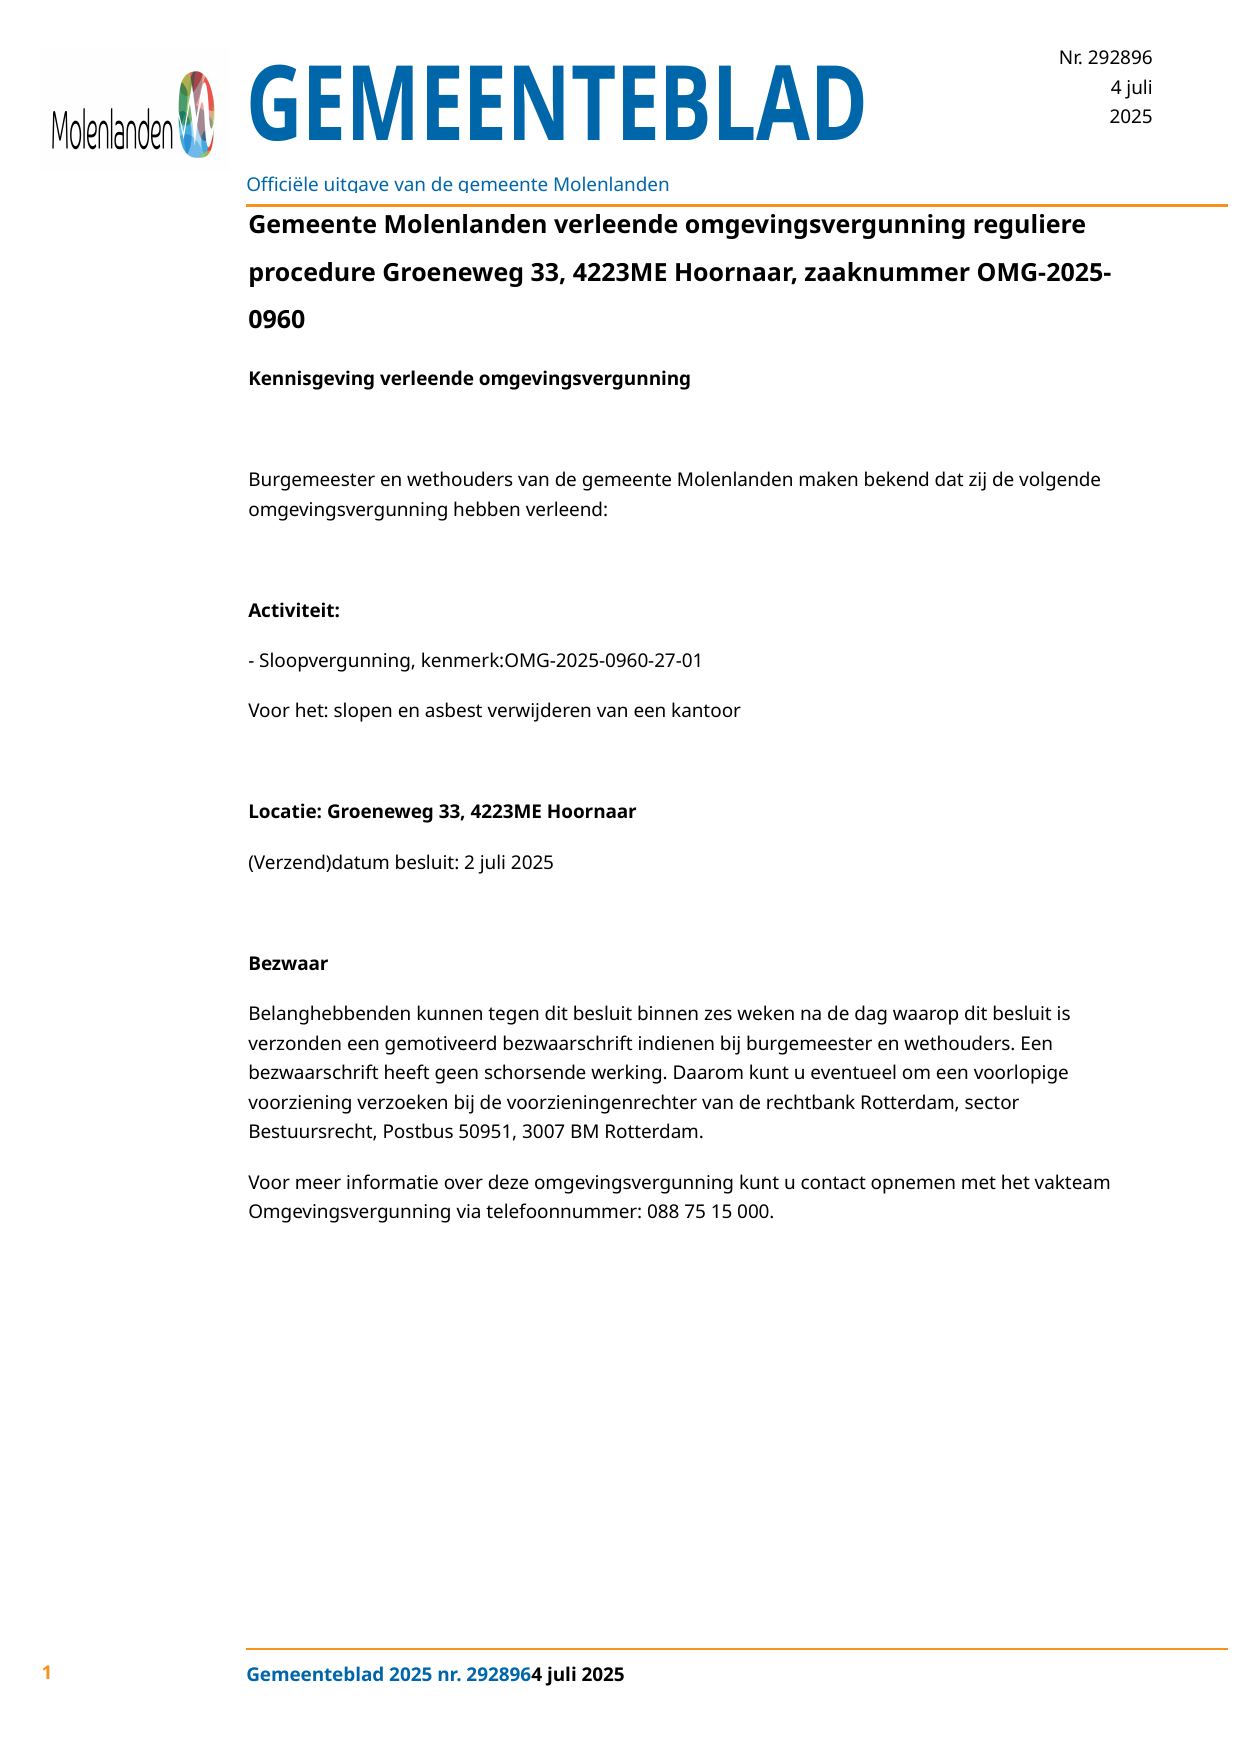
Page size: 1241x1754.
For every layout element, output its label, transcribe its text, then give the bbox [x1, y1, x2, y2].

text Voor meer informatie over deze omgevingsvergunning kunt u contact opnemen met het vakteam Omgevingsvergunning via telefoonnummer: 088 75 15 000. [248, 1169, 1152, 1224]
text Gemeente Molenlanden verleende omgevingsvergunning reguliere procedure Groeneweg 33, 4223ME Hoornaar, zaaknummer OMG-2025-0960 [248, 207, 1152, 336]
text Locatie: Groeneweg 33, 4223ME Hoornaar [248, 798, 1152, 824]
text - Sloopvergunning, kenmerk:OMG-2025-0960-27-01 [248, 647, 1152, 673]
text Burgemeester en wethouders van de gemeente Molenlanden maken bekend dat zij de volgende omgevingsvergunning hebben verleend: [248, 466, 1152, 522]
picture [41, 47, 231, 172]
text Bezwaar [248, 950, 1152, 975]
text Kennisgeving verleende omgevingsvergunning [248, 366, 1152, 391]
text Belanghebbenden kunnen tegen dit besluit binnen zes weken na de dag waarop dit besluit is verzonden een gemotiveerd bezwaarschrift indienen bij burgemeester en wethouders. Een bezwaarschrift heeft geen schorsende werking. Daarom kunt u eventueel om een voorlopige voorziening verzoeken bij de voorzieningenrechter van de rechtbank Rotterdam, sector Bestuursrecht, Postbus 50951, 3007 BM Rotterdam. [248, 1000, 1152, 1144]
text Activiteit: [248, 597, 1152, 622]
text Voor het: slopen en asbest verwijderen van een kantoor [248, 698, 1152, 723]
text (Verzend)datum besluit: 2 juli 2025 [248, 849, 1152, 874]
